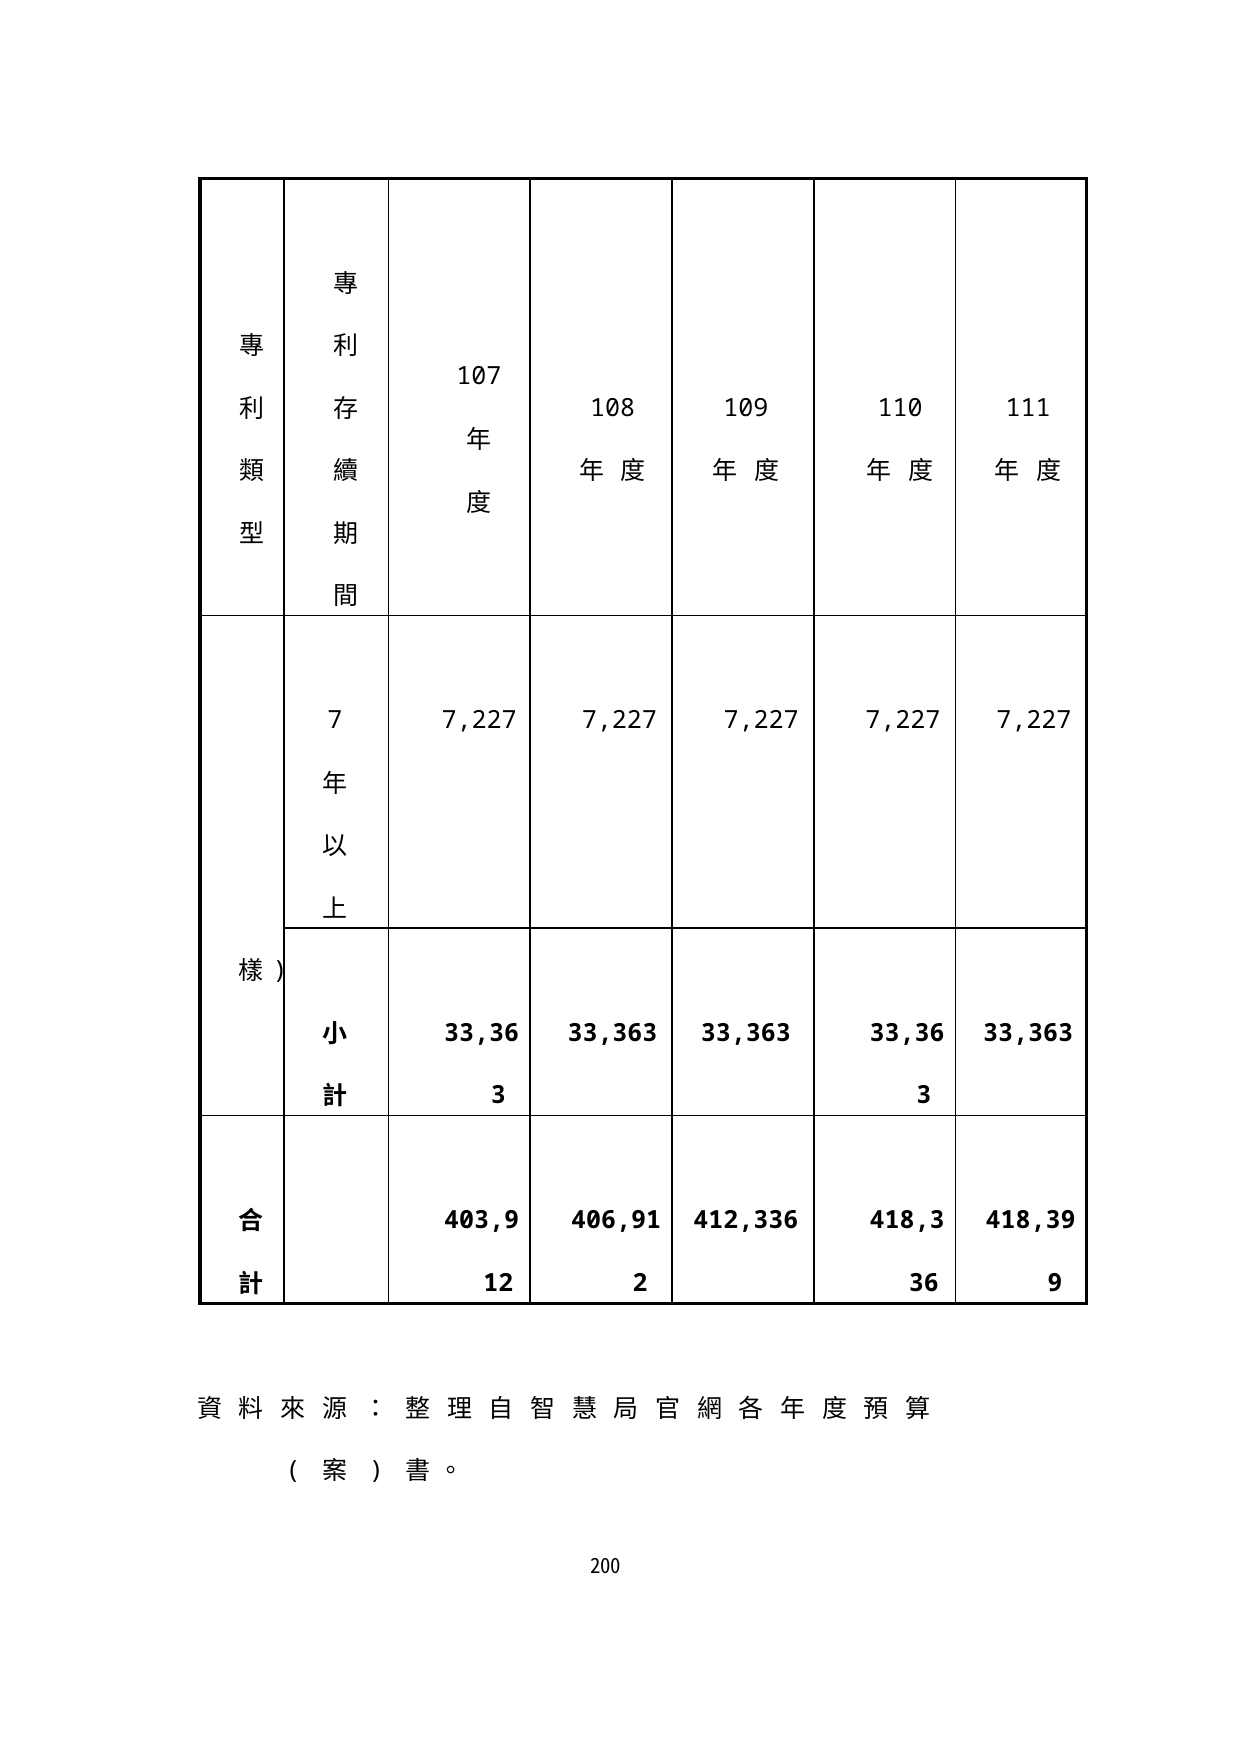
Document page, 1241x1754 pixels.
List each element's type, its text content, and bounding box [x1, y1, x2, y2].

table_header 專利存續期間 [285, 180, 388, 615]
table_cell 設計 (新式樣) [202, 616, 283, 1115]
table_header 109年度 [673, 180, 813, 615]
table_cell 合計 [202, 1116, 283, 1302]
table_header 108年度 [531, 180, 671, 615]
table_cell 7,227 [389, 616, 529, 927]
table_cell 33,363 [531, 929, 671, 1115]
table_header 107年度 [389, 180, 529, 615]
table_cell 7年以上 [285, 616, 388, 927]
table_cell 7,227 [956, 616, 1085, 927]
table_cell 418,336 [815, 1116, 955, 1302]
table_cell 7,227 [815, 616, 955, 927]
table_header 專利類型 [202, 180, 283, 615]
table_cell 7,227 [531, 616, 671, 927]
table_cell 403,912 [389, 1116, 529, 1302]
table_cell 小計 [285, 929, 388, 1115]
table_header 111年度 [956, 180, 1085, 615]
table_header 110年度 [815, 180, 955, 615]
table_cell 33,363 [389, 929, 529, 1115]
text 資料來源：整理自智慧局官網各年度預算(案)書。 [188, 1365, 1022, 1490]
table_cell 33,363 [673, 929, 813, 1115]
table_cell 33,363 [956, 929, 1085, 1115]
table_cell 418,399 [956, 1116, 1085, 1302]
table_cell 7,227 [673, 616, 813, 927]
table_cell 412,336 [673, 1116, 813, 1302]
table_cell 406,912 [531, 1116, 671, 1302]
table_cell [285, 1116, 388, 1302]
table_cell 33,363 [815, 929, 955, 1115]
